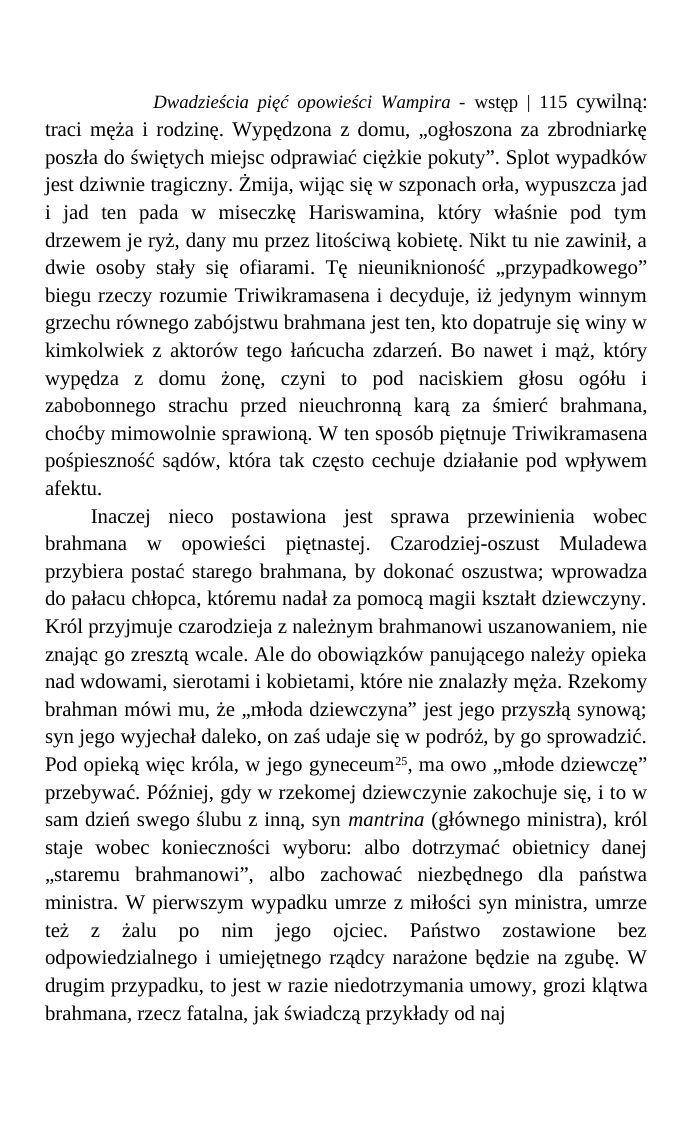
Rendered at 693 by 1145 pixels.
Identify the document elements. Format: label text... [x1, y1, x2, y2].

text Inaczej nieco postawiona jest sprawa przewinienia wobec brahmana w opowieści piętnastej. Czarodziej-oszust Muladewa przybiera postać starego brahmana, by dokonać oszustwa; wprowadza do pałacu chłopca, któremu nadał za pomocą magii kształt dziewczyny. Król przyjmuje czarodzieja z należnym brahmanowi uszanowaniem, nie znając go zresztą wcale. Ale do obowiązków panującego należy opieka nad wdowami, siero­tami i kobietami, które nie znalazły męża. Rzekomy brahman mówi mu, że „młoda dziewczyna” jest jego przyszłą synową; syn jego wyjechał daleko, on zaś udaje się w podróż, by go sprowadzić. Pod opieką więc króla, w jego gyneceum25, ma owo „młode dziewczę” przebywać. Później, gdy w rzekomej dziew­czynie zakochuje się, i to w sam dzień swego ślubu z inną, syn mantrina (głównego ministra), król staje wobec konieczności wyboru: albo dotrzymać obietnicy danej „staremu brahmano­wi”, albo zachować niezbędnego dla państwa ministra. W pierw­szym wypadku umrze z miłości syn ministra, umrze też z żalu po nim jego ojciec. Państwo zostawione bez odpowiedzialnego i umiejętnego rządcy narażone będzie na zgubę. W drugim przypadku, to jest w razie niedotrzymania umowy, grozi klą­twa brahmana, rzecz fatalna, jak świadczą przykłady od naj­ [45, 503, 648, 1024]
text Dwadzieścia pięć opowieści Wampira - wstęp | 115 cywilną: traci męża i rodzinę. Wypędzona z domu, „ogłoszona za zbrodniarkę poszła do świętych miejsc odprawiać ciężkie pokuty”. Splot wypadków jest dziwnie tragiczny. Żmija, wijąc się w szponach orła, wypuszcza jad i jad ten pada w miseczkę Hariswamina, który właśnie pod tym drzewem je ryż, dany mu przez litościwą kobietę. Nikt tu nie zawinił, a dwie osoby stały się ofiarami. Tę nieuniknioność „przypadkowego” biegu rzeczy rozumie Triwikramasena i decyduje, iż jedynym winnym grze­chu równego zabójstwu brahmana jest ten, kto dopatruje się winy w kimkolwiek z aktorów tego łańcucha zdarzeń. Bo nawet i mąż, który wypędza z domu żonę, czyni to pod naciskiem głosu ogółu i zabobonnego strachu przed nieuchronną karą za śmierć brahmana, choćby mimowolnie sprawioną. W ten spo­sób piętnuje Triwikramasena pośpieszność sądów, która tak często cechuje działanie pod wpływem afektu. [45, 89, 648, 500]
